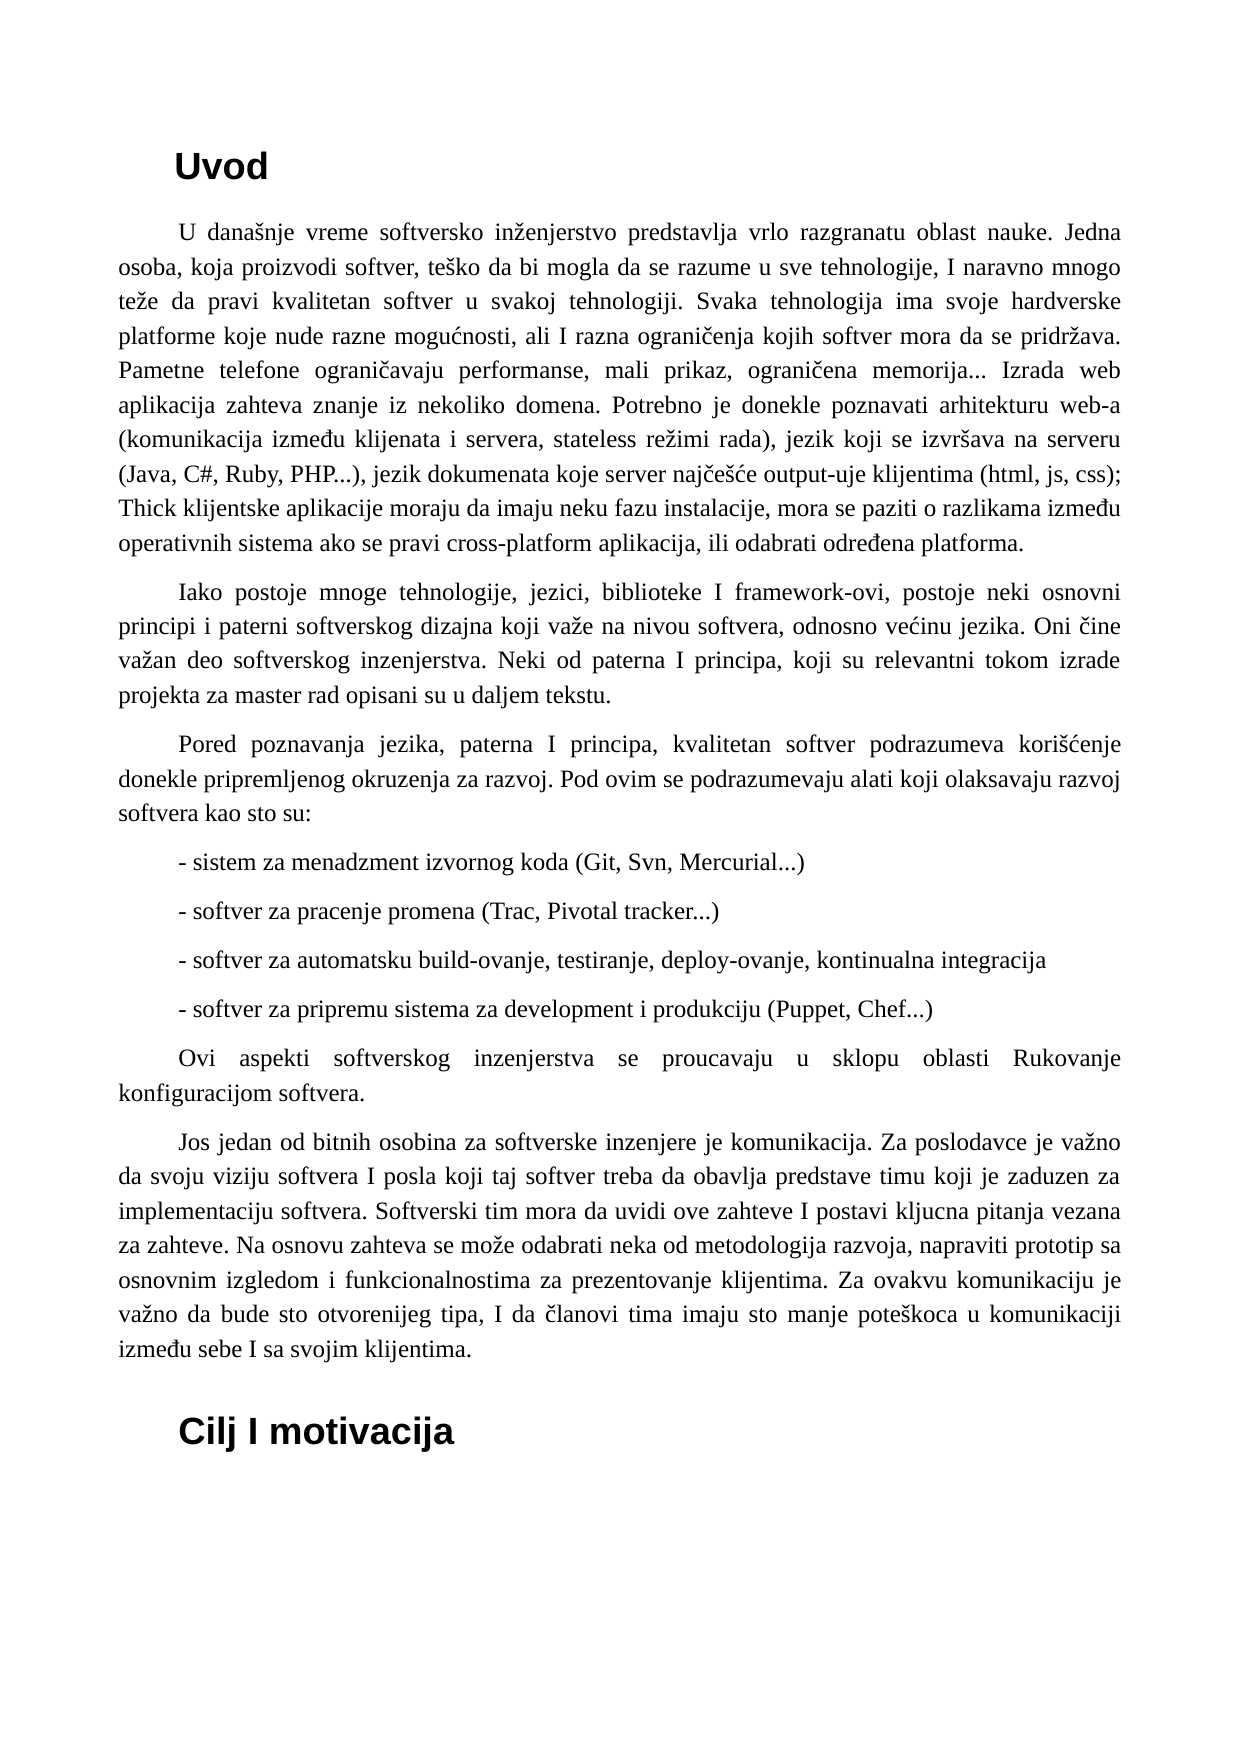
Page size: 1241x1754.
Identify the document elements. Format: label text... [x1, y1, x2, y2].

text Iako postoje mnoge tehnologije, jezici, biblioteke I framework-ovi, postoje neki osnovni principi i paterni softverskog dizajna koji važe na nivou softvera, odnosno većinu jezika. Oni čine važan deo softverskog inzenjerstva. Neki od paterna I principa, koji su relevantni tokom izrade projekta za master rad opisani su u daljem tekstu. [118, 577, 1122, 709]
text - sistem za menadzment izvornog koda (Git, Svn, Mercurial...) [118, 847, 1122, 876]
text U današnje vreme softversko inženjerstvo predstavlja vrlo razgranatu oblast nauke. Jedna osoba, koja proizvodi softver, teško da bi mogla da se razume u sve tehnologije, I naravno mnogo teže da pravi kvalitetan softver u svakoj tehnologiji. Svaka tehnologija ima svoje hardverske platforme koje nude razne mogućnosti, ali I razna ograničenja kojih softver mora da se pridržava. Pametne telefone ograničavaju performanse, mali prikaz, ograničena memorija... Izrada web aplikacija zahteva znanje iz nekoliko domena. Potrebno je donekle poznavati arhitekturu web-a (komunikacija između klijenata i servera, stateless režimi rada), jezik koji se izvršava na serveru (Java, C#, Ruby, PHP...), jezik dokumenata koje server najčešće output-uje klijentima (html, js, css); Thick klijentske aplikacije moraju da imaju neku fazu instalacije, mora se paziti o razlikama između operativnih sistema ako se pravi cross-platform aplikacija, ili odabrati određena platforma. [118, 217, 1122, 556]
text Pored poznavanja jezika, paterna I principa, kvalitetan softver podrazumeva korišćenje donekle pripremljenog okruzenja za razvoj. Pod ovim se podrazumevaju alati koji olaksavaju razvoj softvera kao sto su: [118, 729, 1122, 827]
text Ovi aspekti softverskog inzenjerstva se proucavaju u sklopu oblasti Rukovanje konfiguracijom softvera. [118, 1043, 1122, 1107]
text - softver za pripremu sistema za development i produkciju (Puppet, Chef...) [118, 994, 1122, 1023]
text - softver za pracenje promena (Trac, Pivotal tracker...) [118, 896, 1122, 925]
subtitle Uvod [174, 144, 993, 187]
text Jos jedan od bitnih osobina za softverske inzenjere je komunikacija. Za poslodavce je važno da svoju viziju softvera I posla koji taj softver treba da obavlja predstave timu koji je zaduzen za implementaciju softvera. Softverski tim mora da uvidi ove zahteve I postavi kljucna pitanja vezana za zahteve. Na osnovu zahteva se može odabrati neka od metodologija razvoja, napraviti prototip sa osnovnim izgledom i funkcionalnostima za prezentovanje klijentima. Za ovakvu komunikaciju je važno da bude sto otvorenijeg tipa, I da članovi tima imaju sto manje poteškoca u komunikaciji između sebe I sa svojim klijentima. [118, 1127, 1122, 1363]
subtitle Cilj I motivacija [178, 1408, 993, 1452]
text - softver za automatsku build-ovanje, testiranje, deploy-ovanje, kontinualna integracija [118, 945, 1122, 974]
